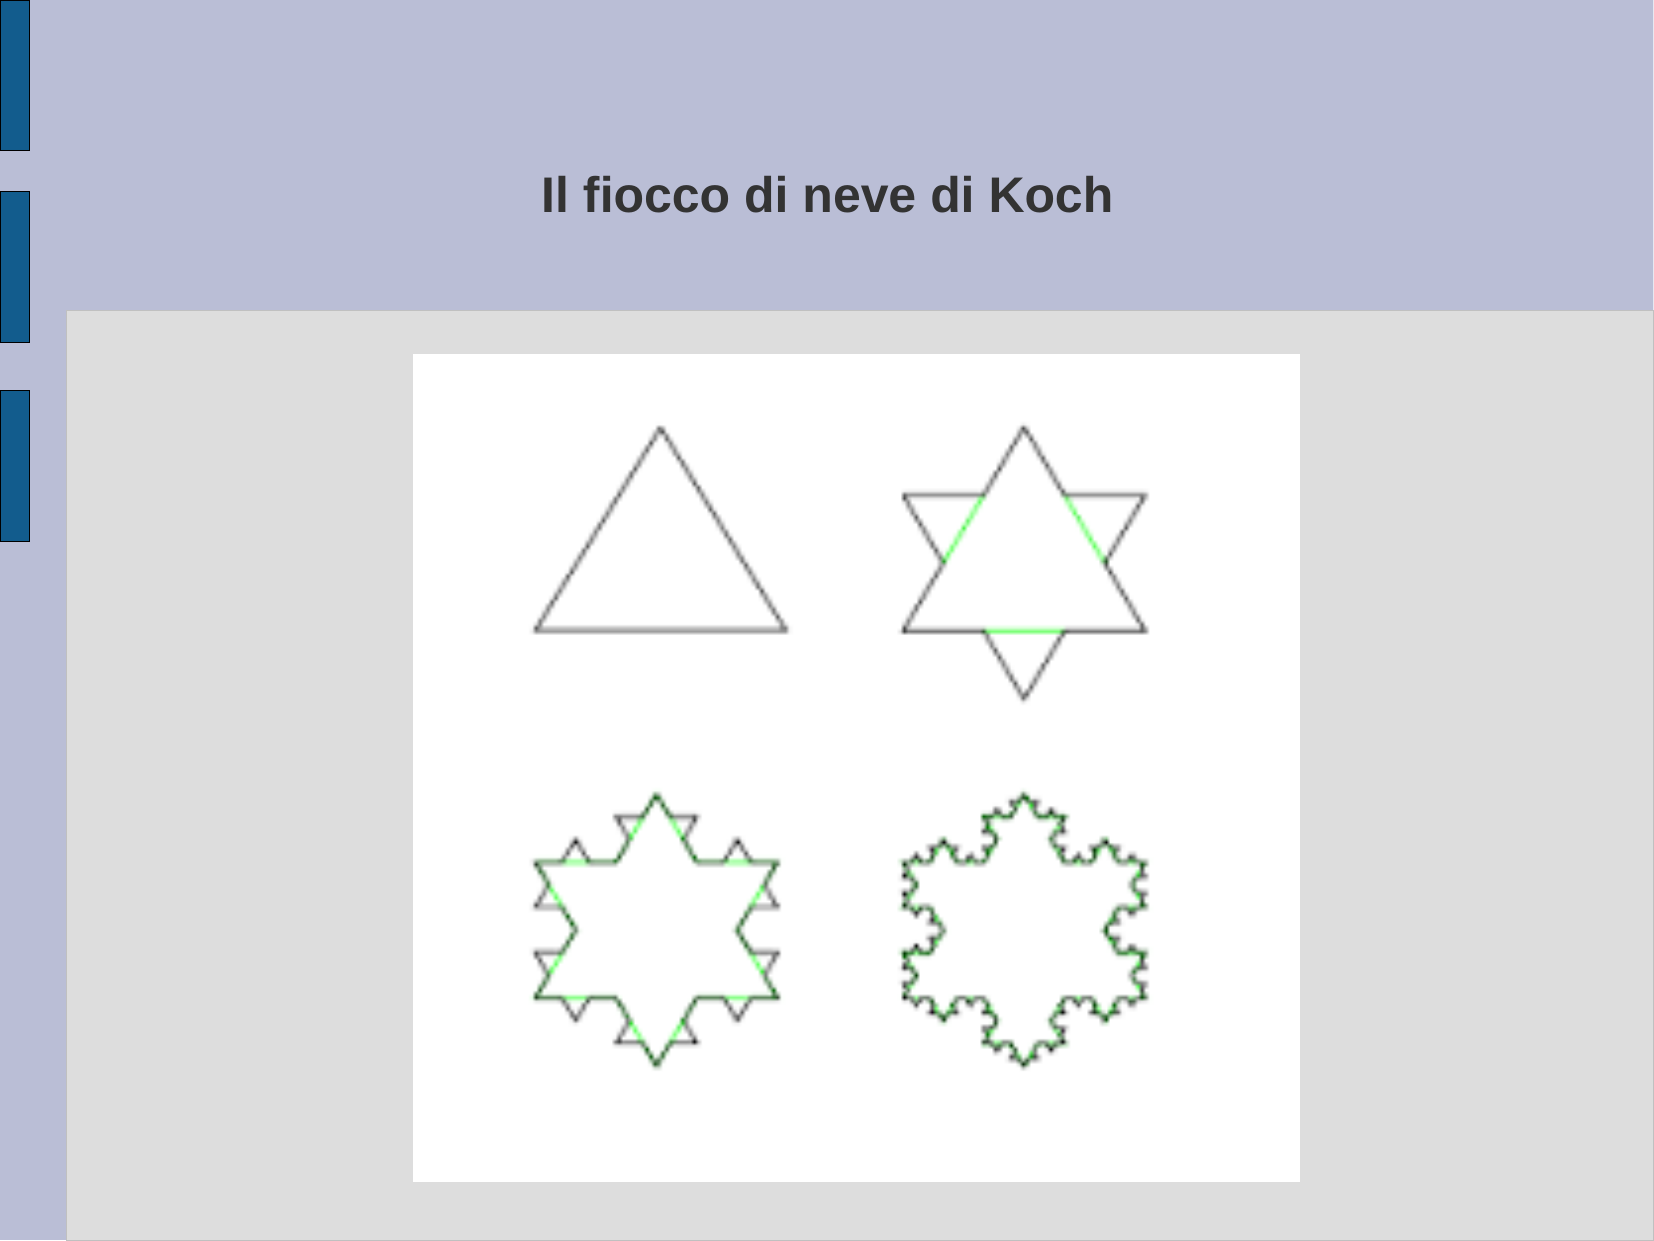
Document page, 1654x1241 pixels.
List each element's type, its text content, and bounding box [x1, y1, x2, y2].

title Il fiocco di neve di Koch [121, 91, 1534, 299]
picture [413, 354, 1300, 1182]
